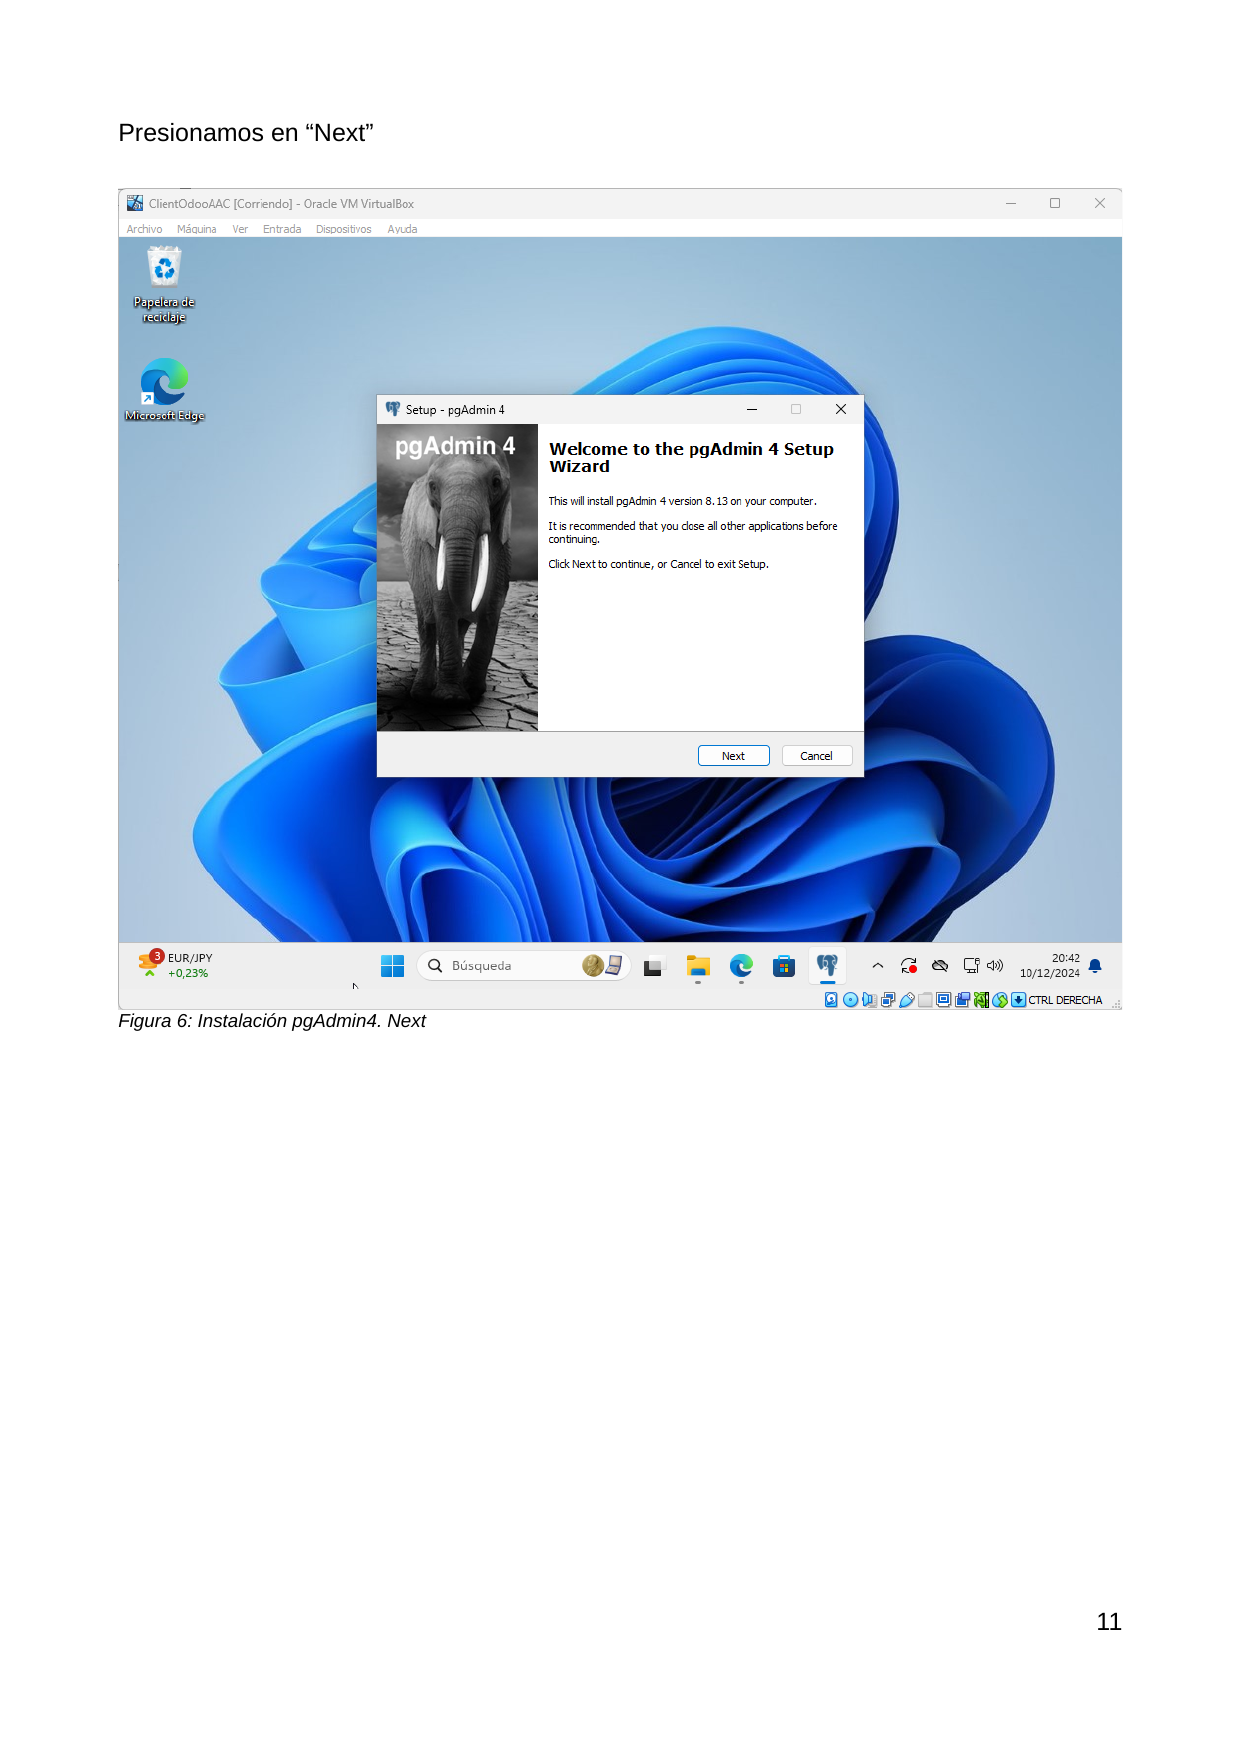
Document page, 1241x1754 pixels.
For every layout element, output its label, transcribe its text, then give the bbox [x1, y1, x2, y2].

text Figura 6: Instalación pgAdmin4. Next [118, 1010, 1122, 1032]
text Presionamos en “Next” [118, 118, 1122, 147]
picture [118, 188, 1123, 1010]
